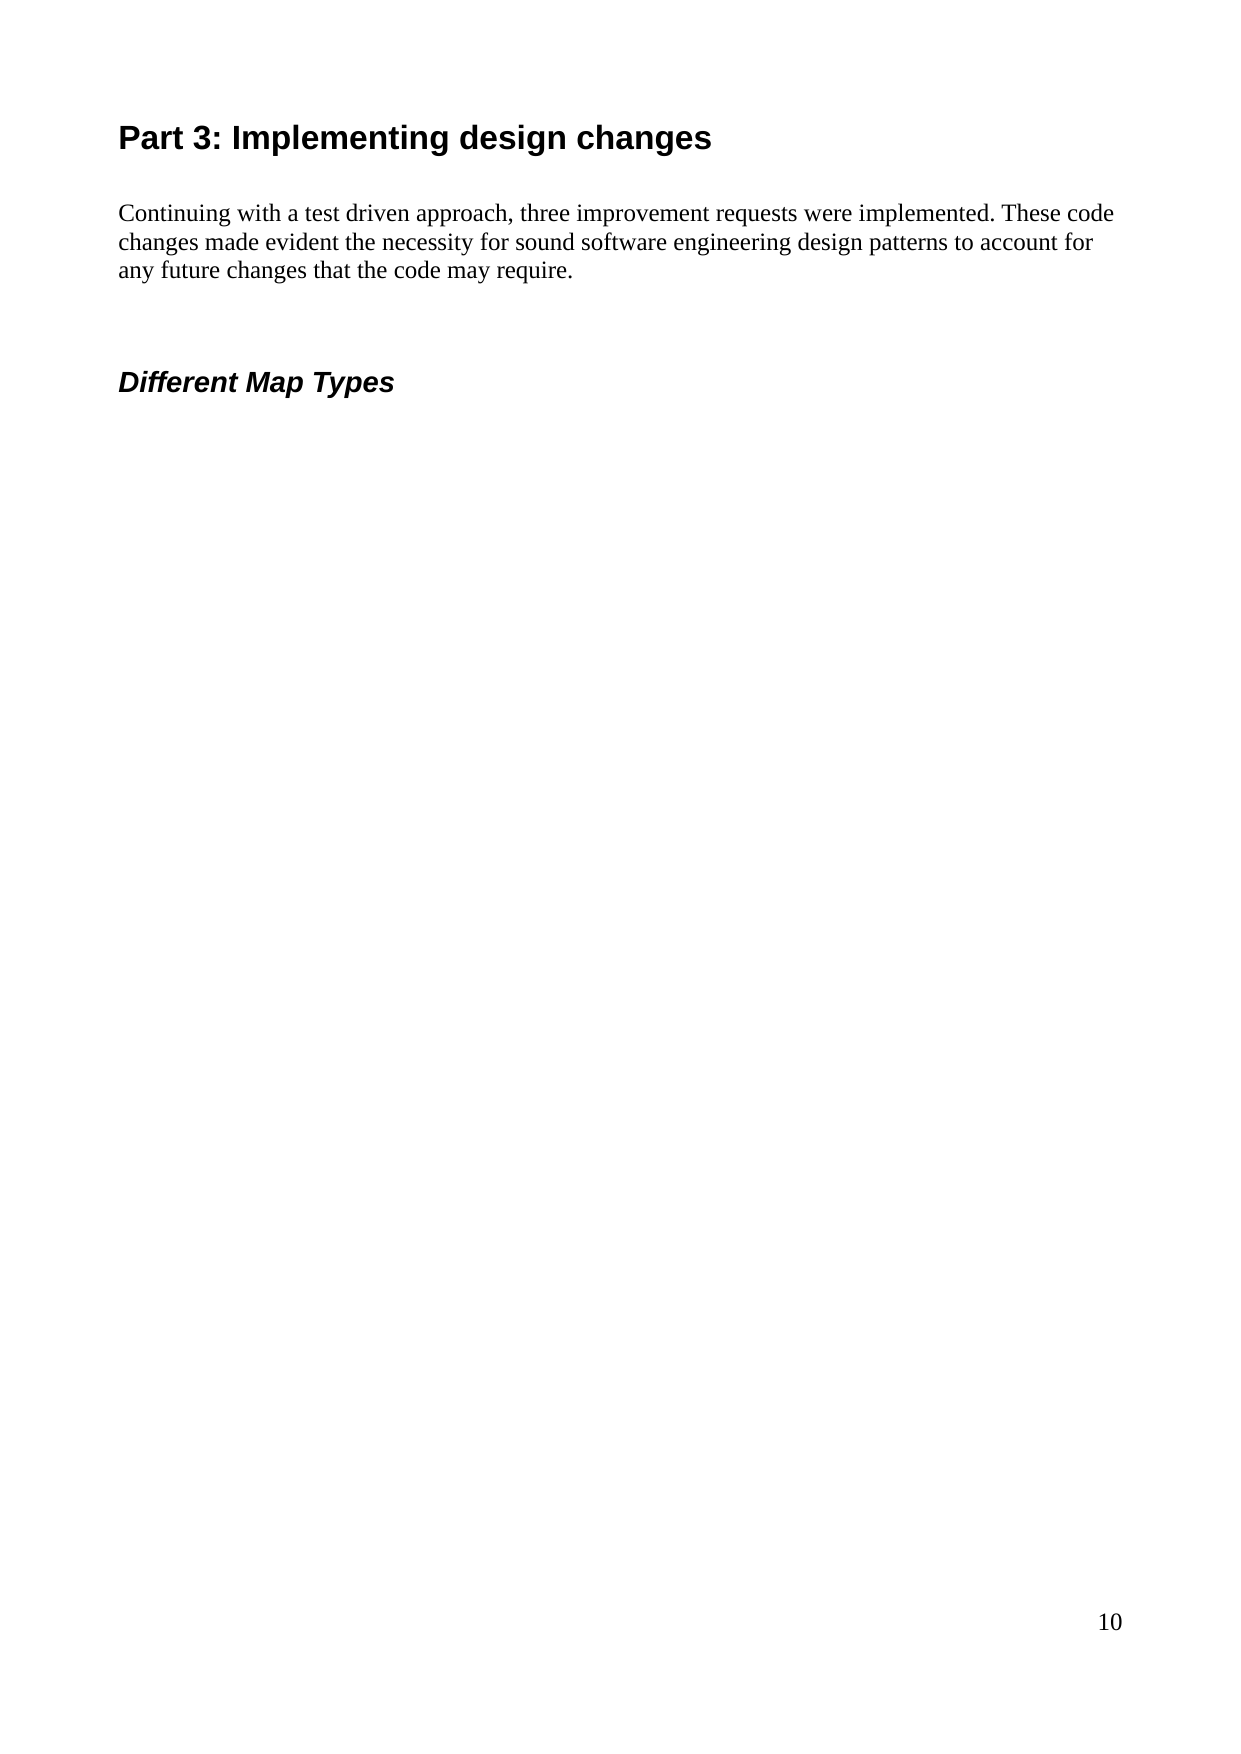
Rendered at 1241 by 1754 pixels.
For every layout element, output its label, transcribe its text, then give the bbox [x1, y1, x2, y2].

subtitle Part 3: Implementing design changes [118, 118, 1122, 157]
text Continuing with a test driven approach, three improvement requests were implemented. These code changes made evident the necessity for sound software engineering design patterns to account for any future changes that the code may require. [118, 198, 1122, 284]
subtitle Different Map Types [118, 364, 1122, 398]
